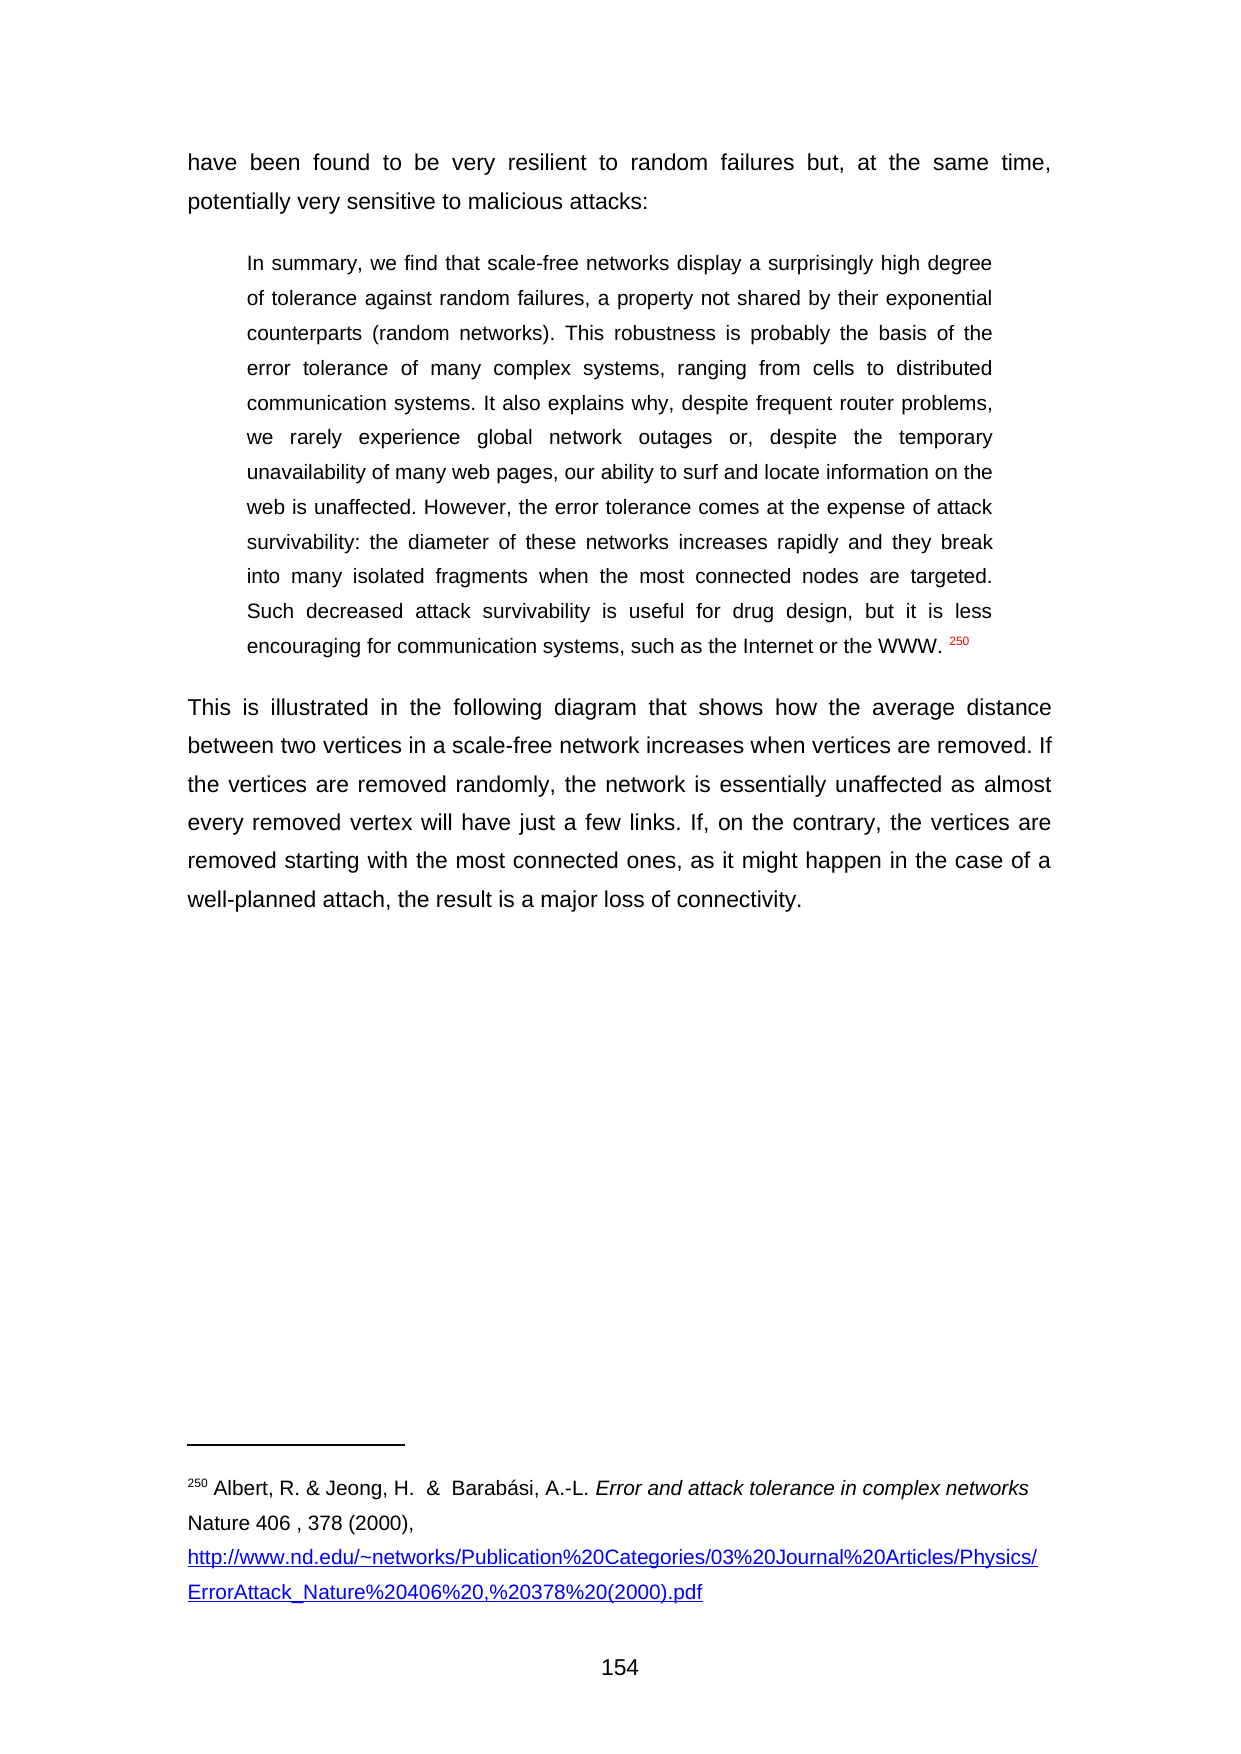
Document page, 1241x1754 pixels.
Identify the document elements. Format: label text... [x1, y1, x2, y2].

text This is illustrated in the following diagram that shows how the average distance between two vertices in a scale-free network increases when vertices are removed. If the vertices are removed randomly, the network is essentially unaffected as almost every removed vertex will have just a few links. If, on the contrary, the vertices are removed starting with the most connected ones, as it might happen in the case of a well-planned attach, the result is a major loss of connectivity. [187, 694, 1053, 912]
text In summary, we find that scale-free networks display a surprisingly high degree of tolerance against random failures, a property not shared by their exponential counterparts (random networks). This robustness is probably the basis of the error tolerance of many complex systems, ranging from cells to distributed communication systems. It also explains why, despite frequent router problems, we rarely experience global network outages or, despite the temporary unavailability of many web pages, our ability to surf and locate information on the web is unaffected. However, the error tolerance comes at the expense of attack survivability: the diameter of these networks increases rapidly and they break into many isolated fragments when the most connected nodes are targeted. Such decreased attack survivability is useful for drug design, but it is less encouraging for communication systems, such as the Internet or the WWW. [247, 252, 993, 658]
text Albert, R. & Jeong, H. & Barabási, A.-L. Error and attack tolerance in complex networks Nature 406 , 378 (2000), http://www.nd.edu/~networks/Publication%20Categories/03%20Journal%20Articles/Physics/ErrorAttack_Nature%20406%20,%20378%20(2000).pdf [187, 1476, 1053, 1604]
text have been found to be very resilient to random failures but, at the same time, potentially very sensitive to malicious attacks: [187, 150, 1053, 214]
